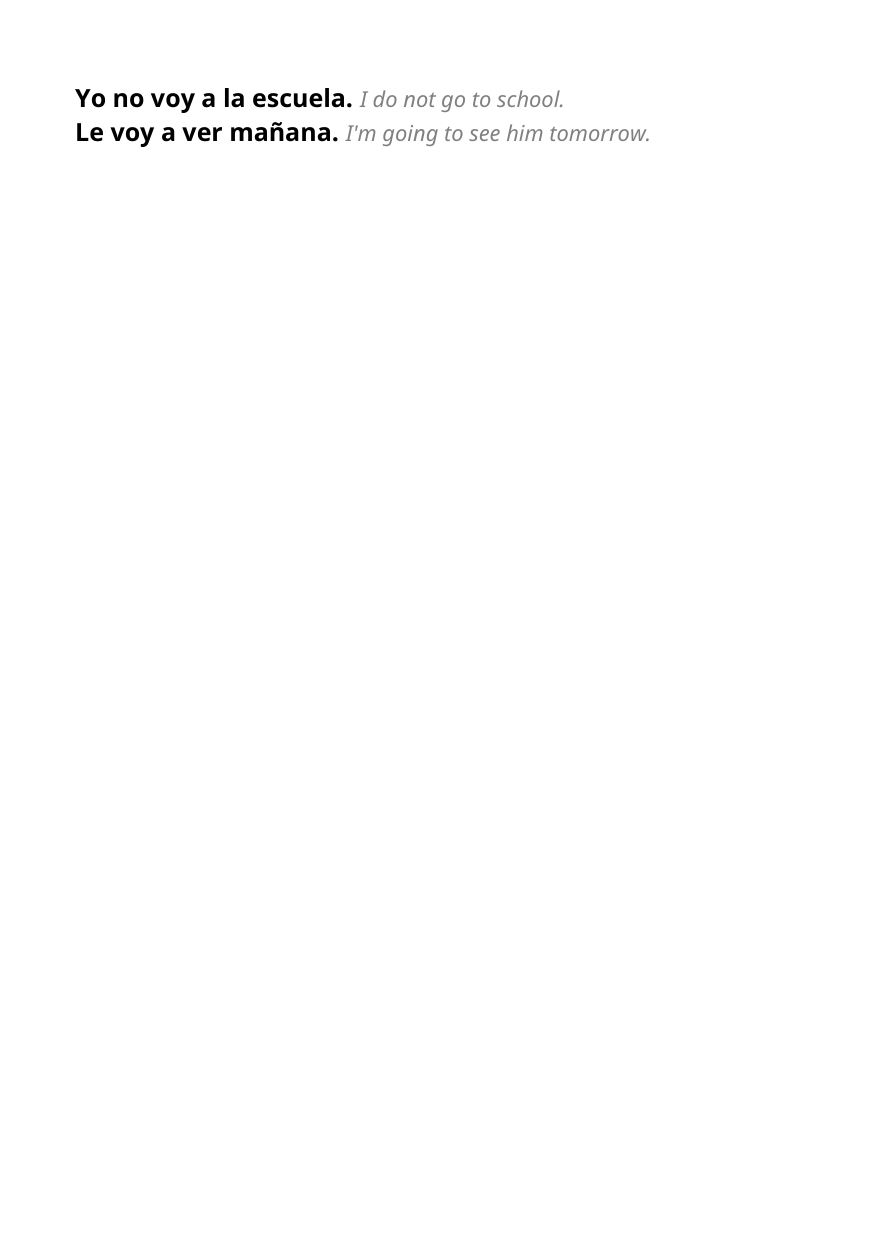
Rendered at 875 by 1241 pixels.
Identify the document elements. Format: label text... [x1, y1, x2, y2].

text Yo no voy a la escuela. I do not go to school. [75, 81, 799, 115]
text Le voy a ver mañana. I'm going to see him tomorrow. [75, 115, 799, 149]
